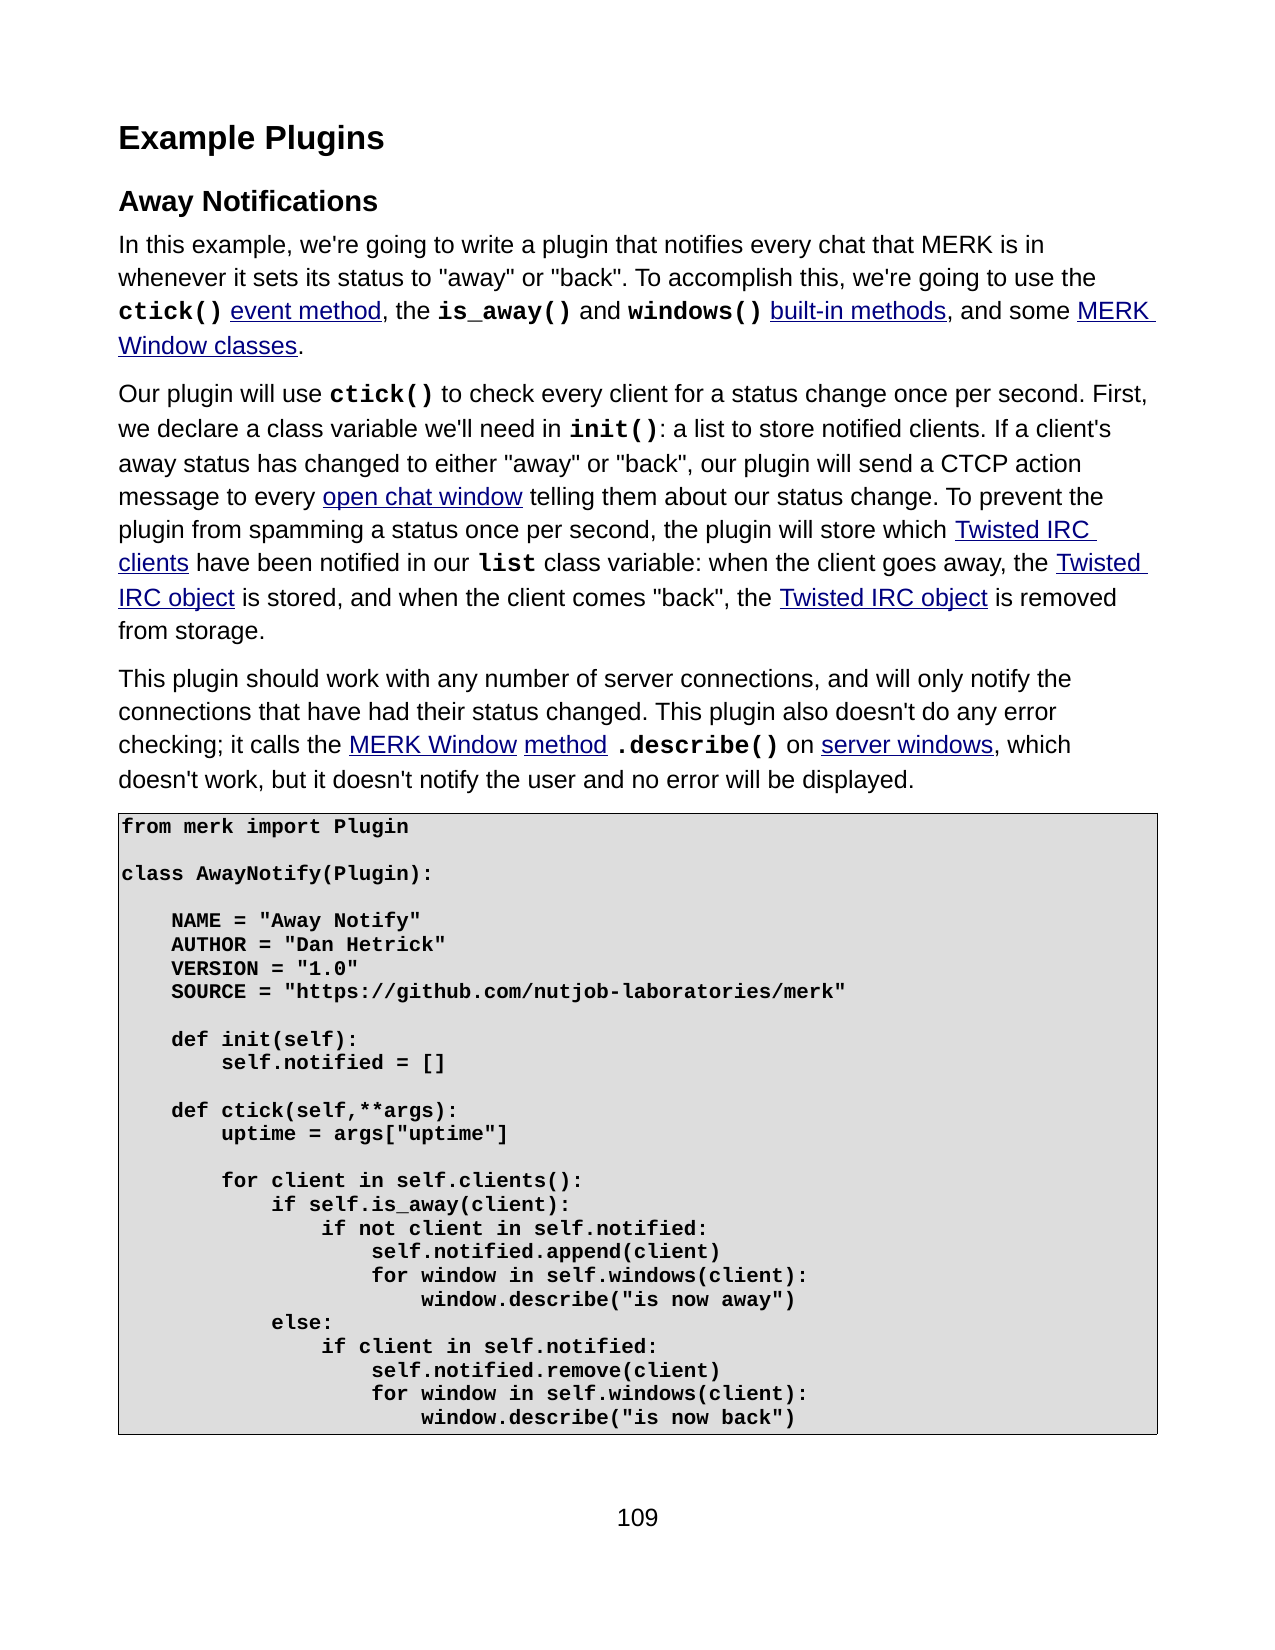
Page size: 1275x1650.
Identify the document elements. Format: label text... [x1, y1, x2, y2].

subtitle Example Plugins [118, 118, 1157, 157]
subtitle Away Notifications [118, 184, 1157, 217]
text This plugin should work with any number of server connections, and will only notify the connections that have had their status changed. This plugin also doesn't do any error checking; it calls the MERK Window method .describe() on server windows, which doesn't work, but it doesn't notify the user and no error will be displayed. [118, 664, 1157, 794]
text Our plugin will use ctick() to check every client for a status change once per second. First, we declare a class variable we'll need in init(): a list to store notified clients. If a client's away status has changed to either "away" or "back", our plugin will send a CTCP action message to every open chat window telling them about our status change. To prevent the plugin from spamming a status once per second, the plugin will store which Twisted IRC clients have been notified in our list class variable: when the client goes away, the Twisted IRC object is stored, and when the client comes "back", the Twisted IRC object is removed from storage. [118, 378, 1157, 645]
text In this example, we're going to write a plugin that notifies every chat that MERK is in whenever it sets its status to "away" or "back". To accomplish this, we're going to use the ctick() event method, the is_away() and windows() built-in methods, and some MERK Window classes. [118, 230, 1157, 360]
table_header from merk import Plugin class AwayNotify(Plugin): NAME = "Away Notify" AUTHOR = "Dan Hetrick" VERSION = "1.0" SOURCE = "https://github.com/nutjob-laboratories/merk" def init(self): self.notified = [] def ctick(self,**args): uptime = args["uptime"] for client in self.clients(): if self.is_away(client): if not client in self.notified: self.notified.append(client) for window in self.windows(client): window.describe("is now away") else: if client in self.notified: self.notified.remove(client) for window in self.windows(client): window.describe("is now back") [119, 814, 1157, 1434]
